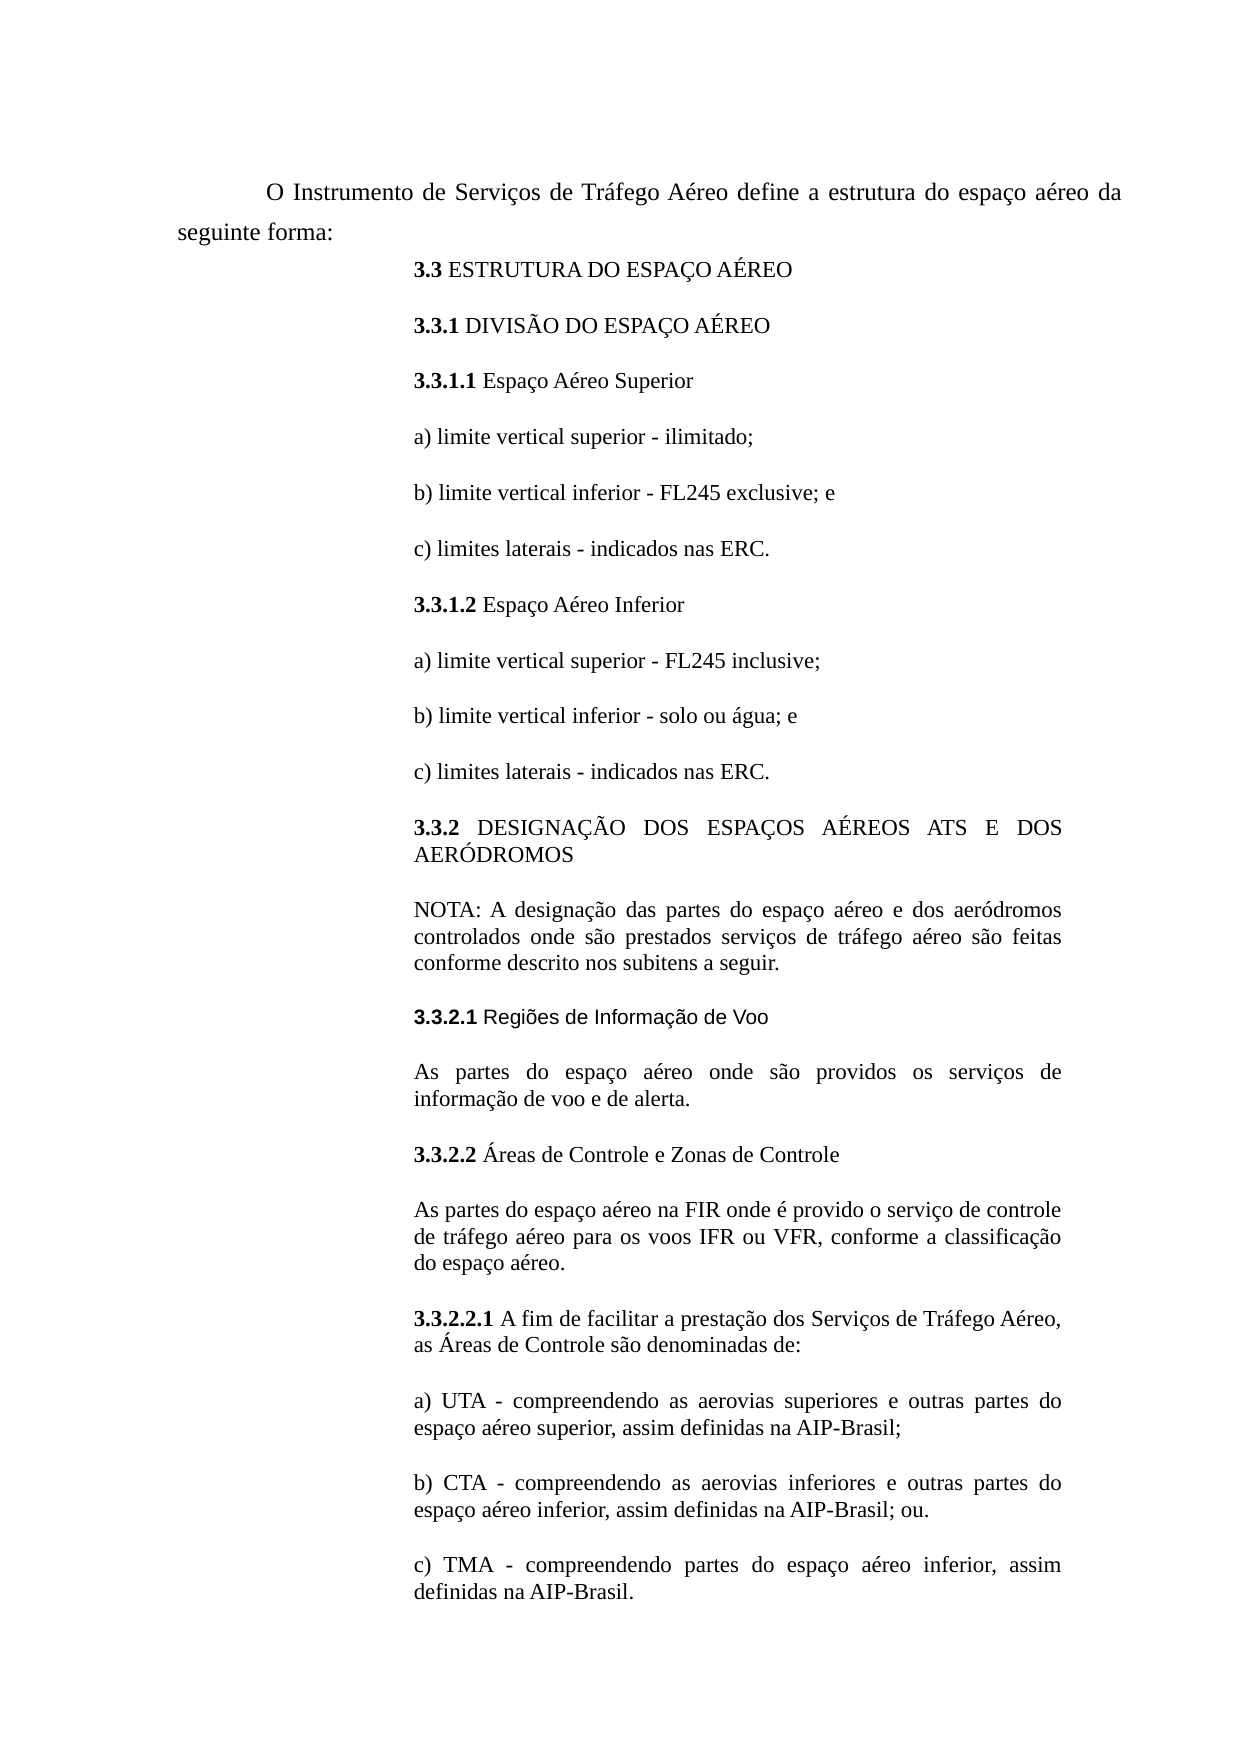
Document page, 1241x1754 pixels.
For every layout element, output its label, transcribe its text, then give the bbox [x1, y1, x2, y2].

text a) limite vertical superior - FL245 inclusive; [413, 647, 1063, 673]
text c) TMA - compreendendo partes do espaço aéreo inferior, assim definidas na AIP-Brasil. [413, 1552, 1063, 1604]
text b) CTA - compreendendo as aerovias inferiores e outras partes do espaço aéreo inferior, assim definidas na AIP-Brasil; ou. [413, 1469, 1063, 1522]
text As partes do espaço aéreo onde são providos os serviços de informação de voo e de alerta. [413, 1058, 1063, 1111]
text As partes do espaço aéreo na FIR onde é provido o serviço de controle de tráfego aéreo para os voos IFR ou VFR, conforme a classificação do espaço aéreo. [413, 1196, 1063, 1276]
text 3.3.1 DIVISÃO DO ESPAÇO AÉREO [413, 312, 1063, 338]
text 3.3.2 DESIGNAÇÃO DOS ESPAÇOS AÉREOS ATS E DOS AERÓDROMOS [413, 814, 1063, 867]
text NOTA: A designação das partes do espaço aéreo e dos aeródromos controlados onde são prestados serviços de tráfego aéreo são feitas conforme descrito nos subitens a seguir. [413, 896, 1063, 976]
text b) limite vertical inferior - FL245 exclusive; e [413, 479, 1063, 506]
text 3.3.2.2 Áreas de Controle e Zonas de Controle [413, 1141, 1063, 1167]
text a) limite vertical superior - ilimitado; [413, 423, 1063, 450]
text b) limite vertical inferior - solo ou água; e [413, 703, 1063, 729]
text c) limites laterais - indicados nas ERC. [413, 758, 1063, 785]
text 3.3.2.1 Regiões de Informação de Voo [413, 1005, 1063, 1029]
text 3.3.1.2 Espaço Aéreo Inferior [413, 591, 1063, 617]
text 3.3.1.1 Espaço Aéreo Superior [413, 368, 1063, 394]
text c) limites laterais - indicados nas ERC. [413, 535, 1063, 561]
text O Instrumento de Serviços de Tráfego Aéreo define a estrutura do espaço aéreo da seguinte forma: [177, 177, 1122, 245]
text 3.3.2.2.1 A fim de facilitar a prestação dos Serviços de Tráfego Aéreo, as Áreas de Controle são denominadas de: [413, 1305, 1063, 1358]
text a) UTA - compreendendo as aerovias superiores e outras partes do espaço aéreo superior, assim definidas na AIP-Brasil; [413, 1387, 1063, 1440]
text 3.3 ESTRUTURA DO ESPAÇO AÉREO [413, 256, 1063, 282]
